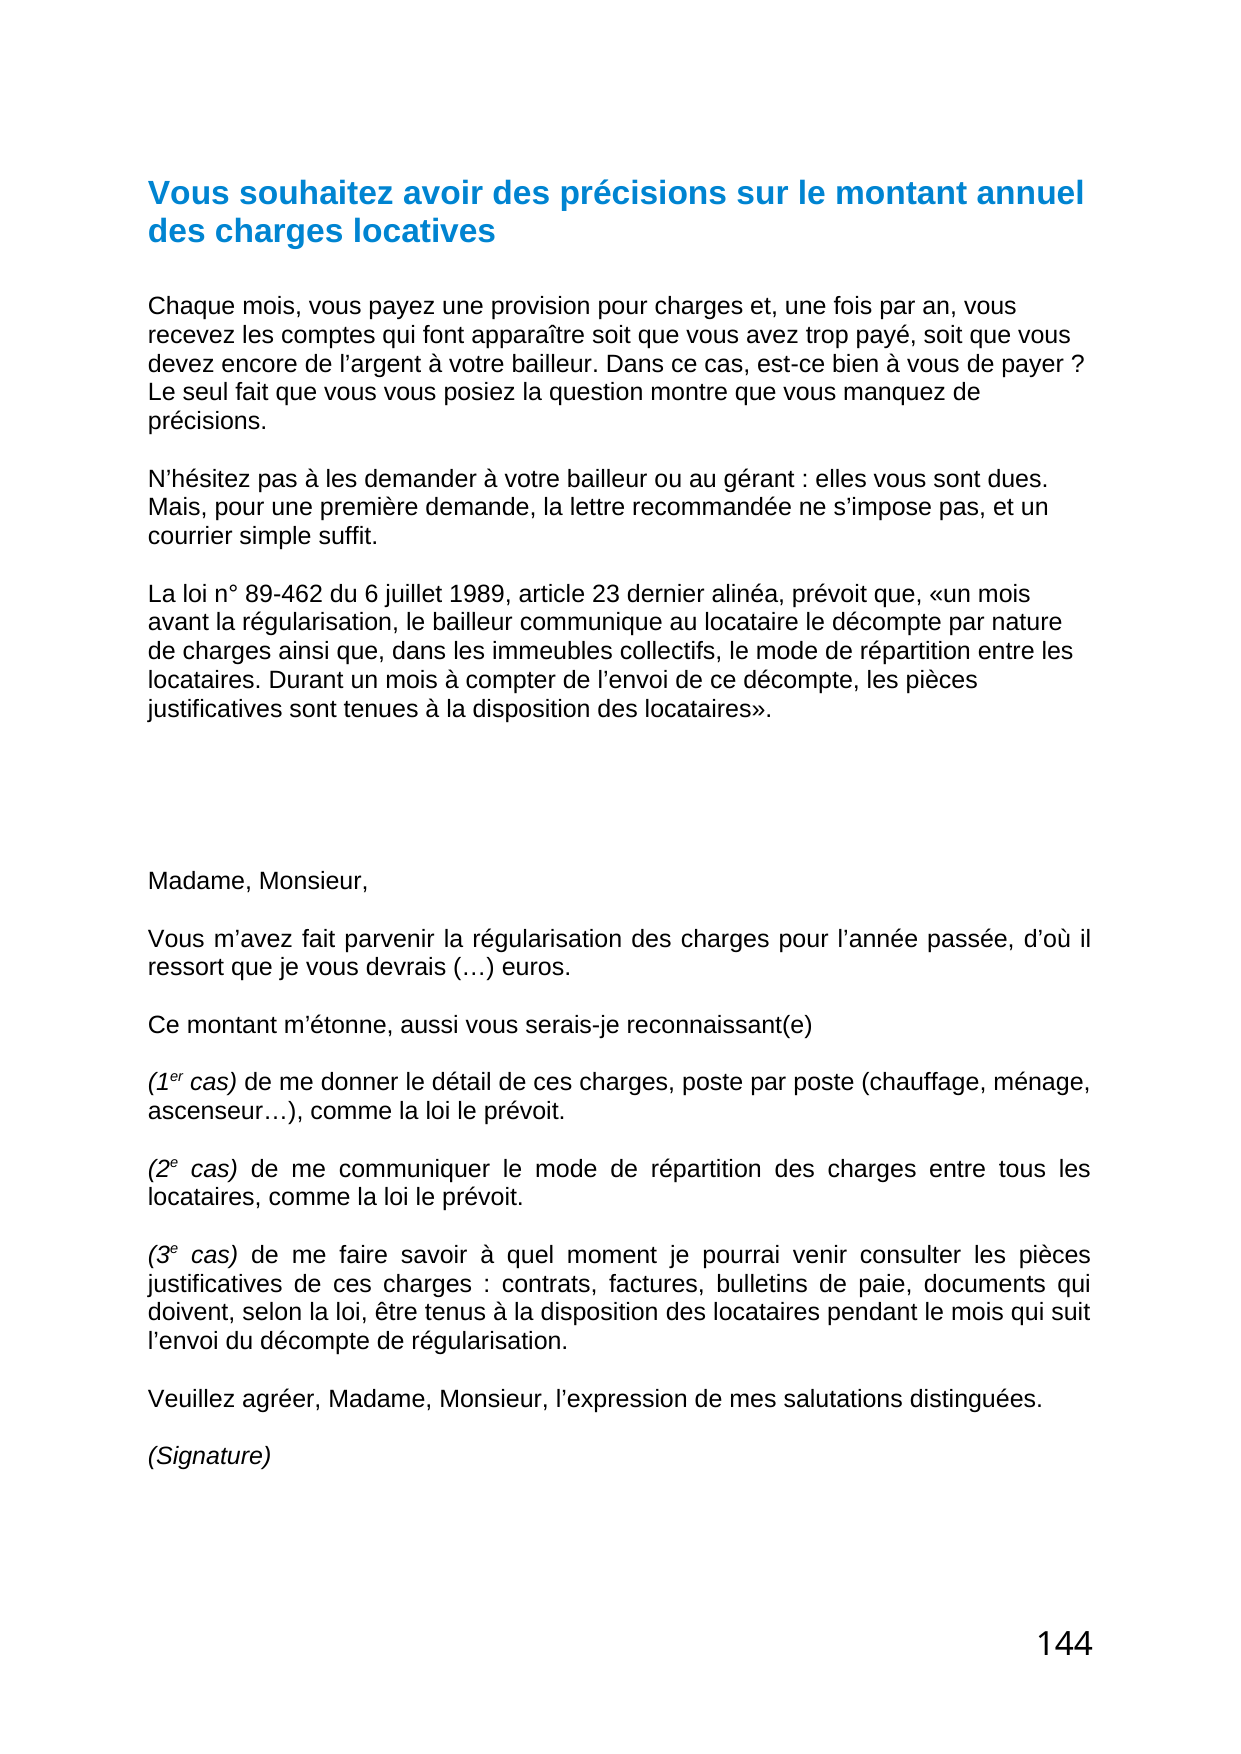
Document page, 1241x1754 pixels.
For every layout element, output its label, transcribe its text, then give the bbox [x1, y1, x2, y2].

text N’hésitez pas à les demander à votre bailleur ou au gérant : elles vous sont dues. Mais, pour une première demande, la lettre recommandée ne s’impose pas, et un courrier simple suffit. [148, 464, 1093, 550]
text Chaque mois, vous payez une provision pour charges et, une fois par an, vous recevez les comptes qui font apparaître soit que vous avez trop payé, soit que vous devez encore de l’argent à votre bailleur. Dans ce cas, est-ce bien à vous de payer ? Le seul fait que vous vous posiez la question montre que vous manquez de précisions. [148, 291, 1093, 435]
text Vous m’avez fait parvenir la régularisation des charges pour l’année passée, d’où il ressort que je vous devrais (…) euros. [148, 924, 1093, 981]
text (3e cas) de me faire savoir à quel moment je pourrai venir consulter les pièces justificatives de ces charges : contrats, factures, bulletins de paie, documents qui doivent, selon la loi, être tenus à la disposition des locataires pendant le mois qui suit l’envoi du décompte de régularisation. [148, 1240, 1093, 1355]
text (Signature) [148, 1441, 1093, 1470]
text Veuillez agréer, Madame, Monsieur, l’expression de mes salutations distinguées. [148, 1384, 1093, 1412]
text La loi n° 89-462 du 6 juillet 1989, article 23 dernier alinéa, prévoit que, «un mois avant la régularisation, le bailleur communique au locataire le décompte par nature de charges ainsi que, dans les immeubles collectifs, le mode de répartition entre les locataires. Durant un mois à compter de l’envoi de ce décompte, les pièces justificatives sont tenues à la disposition des locataires». [148, 579, 1093, 722]
text (1er cas) de me donner le détail de ces charges, poste par poste (chauffage, ménage, ascenseur…), comme la loi le prévoit. [148, 1067, 1093, 1125]
text Ce montant m’étonne, aussi vous serais-je reconnaissant(e) [148, 1010, 1093, 1039]
text (2e cas) de me communiquer le mode de répartition des charges entre tous les locataires, comme la loi le prévoit. [148, 1154, 1093, 1211]
subtitle Vous souhaitez avoir des précisions sur le montant annuel des charges locatives [148, 173, 1093, 250]
text Madame, Monsieur, [148, 866, 1093, 895]
